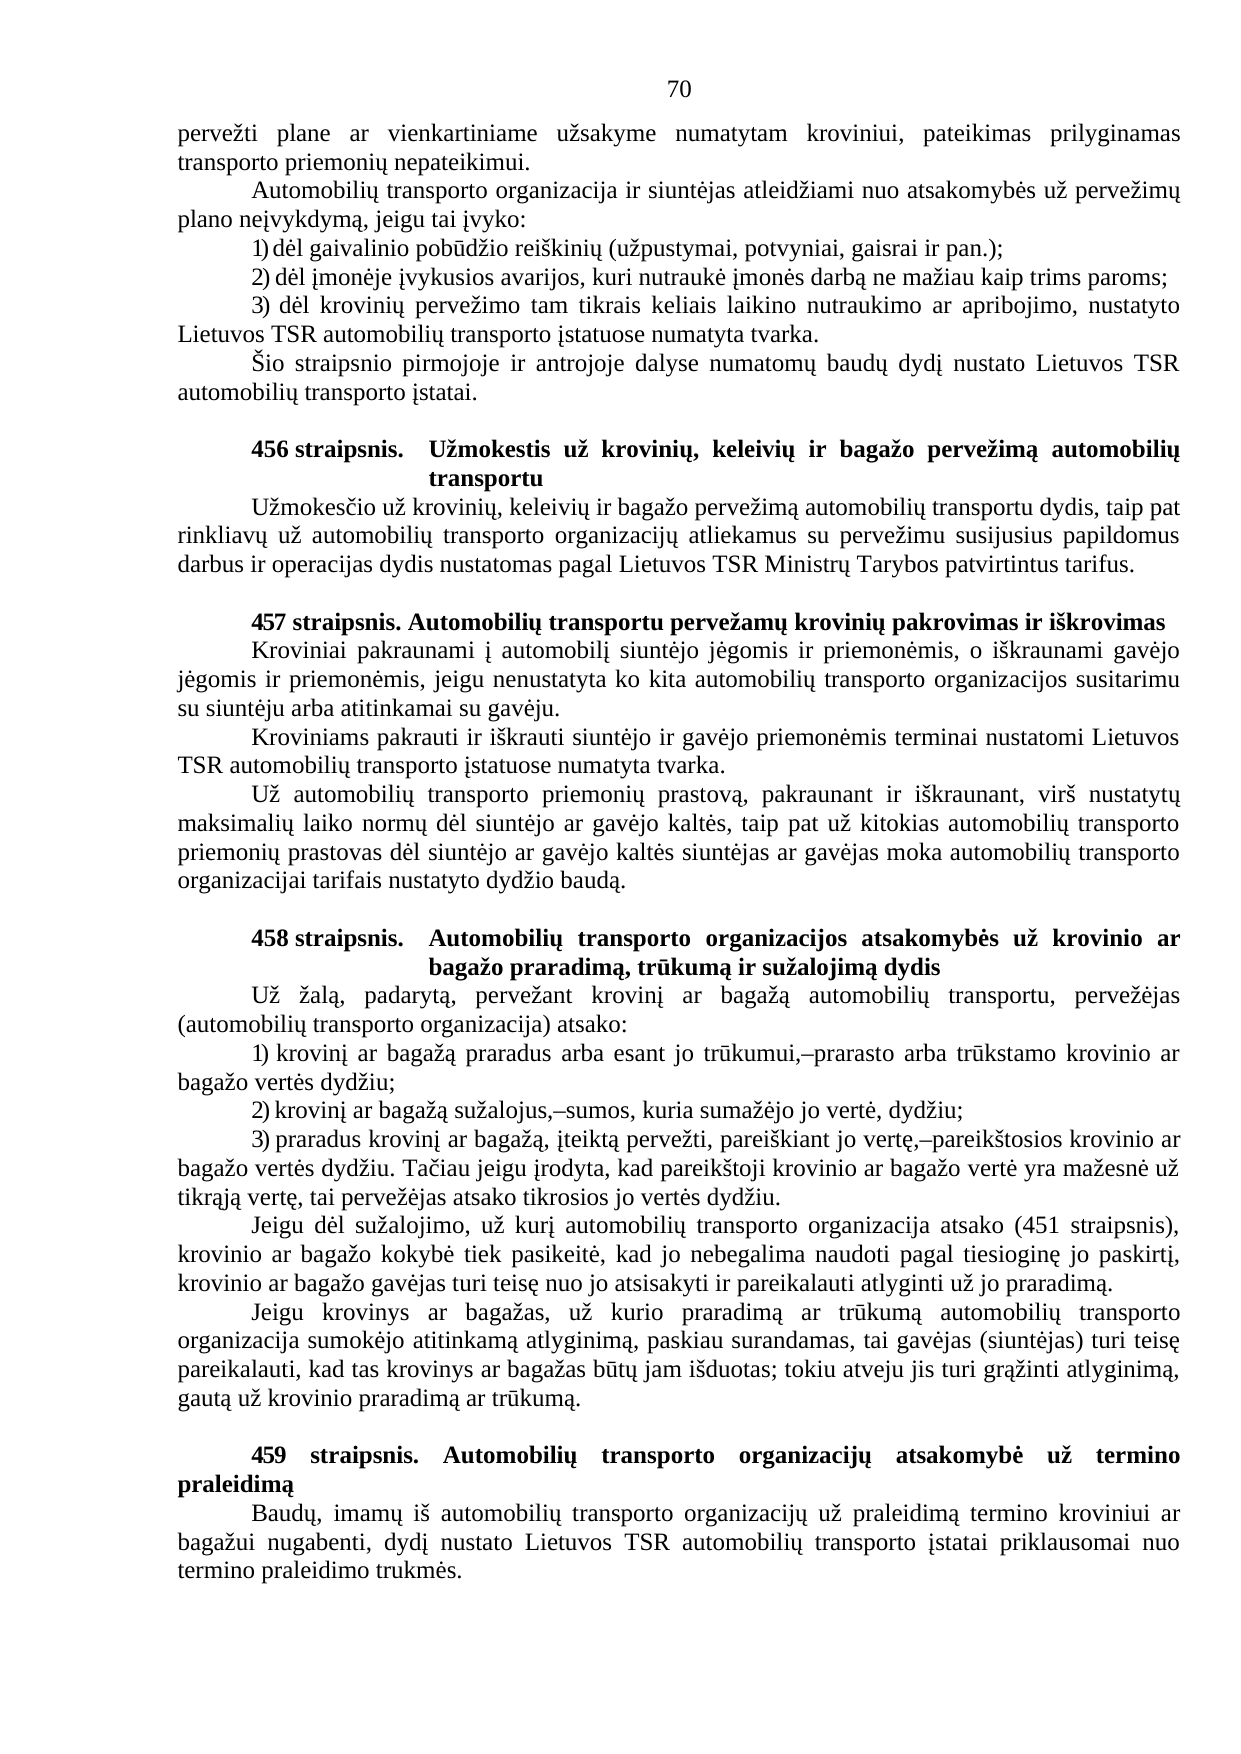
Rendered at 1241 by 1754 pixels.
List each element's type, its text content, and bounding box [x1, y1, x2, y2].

text 457 straipsnis. Automobilių transportu pervežamų krovinių pakrovimas ir iškrovimas [177, 607, 1181, 636]
text 2) dėl įmonėje įvykusios avarijos, kuri nutraukė įmonės darbą ne mažiau kaip trims paroms; [177, 262, 1181, 291]
text pervežti plane ar vienkartiniame užsakyme numatytam kroviniui, pateikimas prilyginamas transporto priemonių nepateikimui. [177, 118, 1181, 176]
text 2) krovinį ar bagažą sužalojus,–sumos, kuria sumažėjo jo vertė, dydžiu; [177, 1096, 1181, 1124]
text Šio straipsnio pirmojoje ir antrojoje dalyse numatomų baudų dydį nustato Lietuvos TSR automobilių transporto įstatai. [177, 348, 1181, 406]
text Užmokesčio už krovinių, keleivių ir bagažo pervežimą automobilių transportu dydis, taip pat rinkliavų už automobilių transporto organizacijų atliekamus su pervežimu susijusius papildomus darbus ir operacijas dydis nustatomas pagal Lietuvos TSR Ministrų Tarybos patvirtintus tarifus. [177, 492, 1181, 578]
text Jeigu krovinys ar bagažas, už kurio praradimą ar trūkumą automobilių transporto organizacija sumokėjo atitinkamą atlyginimą, paskiau surandamas, tai gavėjas (siuntėjas) turi teisę pareikalauti, kad tas krovinys ar bagažas būtų jam išduotas; tokiu atveju jis turi grąžinti atlyginimą, gautą už krovinio praradimą ar trūkumą. [177, 1297, 1181, 1412]
text Kroviniai pakraunami į automobilį siuntėjo jėgomis ir priemonėmis, o iškraunami gavėjo jėgomis ir priemonėmis, jeigu nenustatyta ko kita automobilių transporto organizacijos susitarimu su siuntėju arba atitinkamai su gavėju. [177, 636, 1181, 722]
text Automobilių transporto organizacija ir siuntėjas atleidžiami nuo atsakomybės už pervežimų plano neįvykdymą, jeigu tai įvyko: [177, 176, 1181, 233]
text Baudų, imamų iš automobilių transporto organizacijų už praleidimą termino kroviniui ar bagažui nugabenti, dydį nustato Lietuvos TSR automobilių transporto įstatai priklausomai nuo termino praleidimo trukmės. [177, 1498, 1181, 1584]
text Kroviniams pakrauti ir iškrauti siuntėjo ir gavėjo priemonėmis terminai nustatomi Lietuvos TSR automobilių transporto įstatuose numatyta tvarka. [177, 722, 1181, 779]
text Jeigu dėl sužalojimo, už kurį automobilių transporto organizacija atsako (451 straipsnis), krovinio ar bagažo kokybė tiek pasikeitė, kad jo nebegalima naudoti pagal tiesioginę jo paskirtį, krovinio ar bagažo gavėjas turi teisę nuo jo atsisakyti ir pareikalauti atlyginti už jo praradimą. [177, 1211, 1181, 1297]
text 459 straipsnis. Automobilių transporto organizacijų atsakomybė už termino praleidimą [177, 1441, 1181, 1498]
text 458 straipsnis. Automobilių transporto organizacijos atsakomybės už krovinio ar bagažo praradimą, trūkumą ir sužalojimą dydis [251, 923, 1181, 981]
text 456 straipsnis. Užmokestis už krovinių, keleivių ir bagažo pervežimą automobilių transportu [251, 434, 1181, 492]
text 3) dėl krovinių pervežimo tam tikrais keliais laikino nutraukimo ar apribojimo, nustatyto Lietuvos TSR automobilių transporto įstatuose numatyta tvarka. [177, 291, 1181, 348]
text Už automobilių transporto priemonių prastovą, pakraunant ir iškraunant, virš nustatytų maksimalių laiko normų dėl siuntėjo ar gavėjo kaltės, taip pat už kitokias automobilių transporto priemonių prastovas dėl siuntėjo ar gavėjo kaltės siuntėjas ar gavėjas moka automobilių transporto organizacijai tarifais nustatyto dydžio baudą. [177, 779, 1181, 894]
text 1) dėl gaivalinio pobūdžio reiškinių (užpustymai, potvyniai, gaisrai ir pan.); [177, 233, 1181, 262]
text 1) krovinį ar bagažą praradus arba esant jo trūkumui,–prarasto arba trūkstamo krovinio ar bagažo vertės dydžiu; [177, 1038, 1181, 1096]
text 3) praradus krovinį ar bagažą, įteiktą pervežti, pareiškiant jo vertę,–pareikštosios krovinio ar bagažo vertės dydžiu. Tačiau jeigu įrodyta, kad pareikštoji krovinio ar bagažo vertė yra mažesnė už tikrąją vertę, tai pervežėjas atsako tikrosios jo vertės dydžiu. [177, 1124, 1181, 1211]
text Už žalą, padarytą, pervežant krovinį ar bagažą automobilių transportu, pervežėjas (automobilių transporto organizacija) atsako: [177, 981, 1181, 1038]
